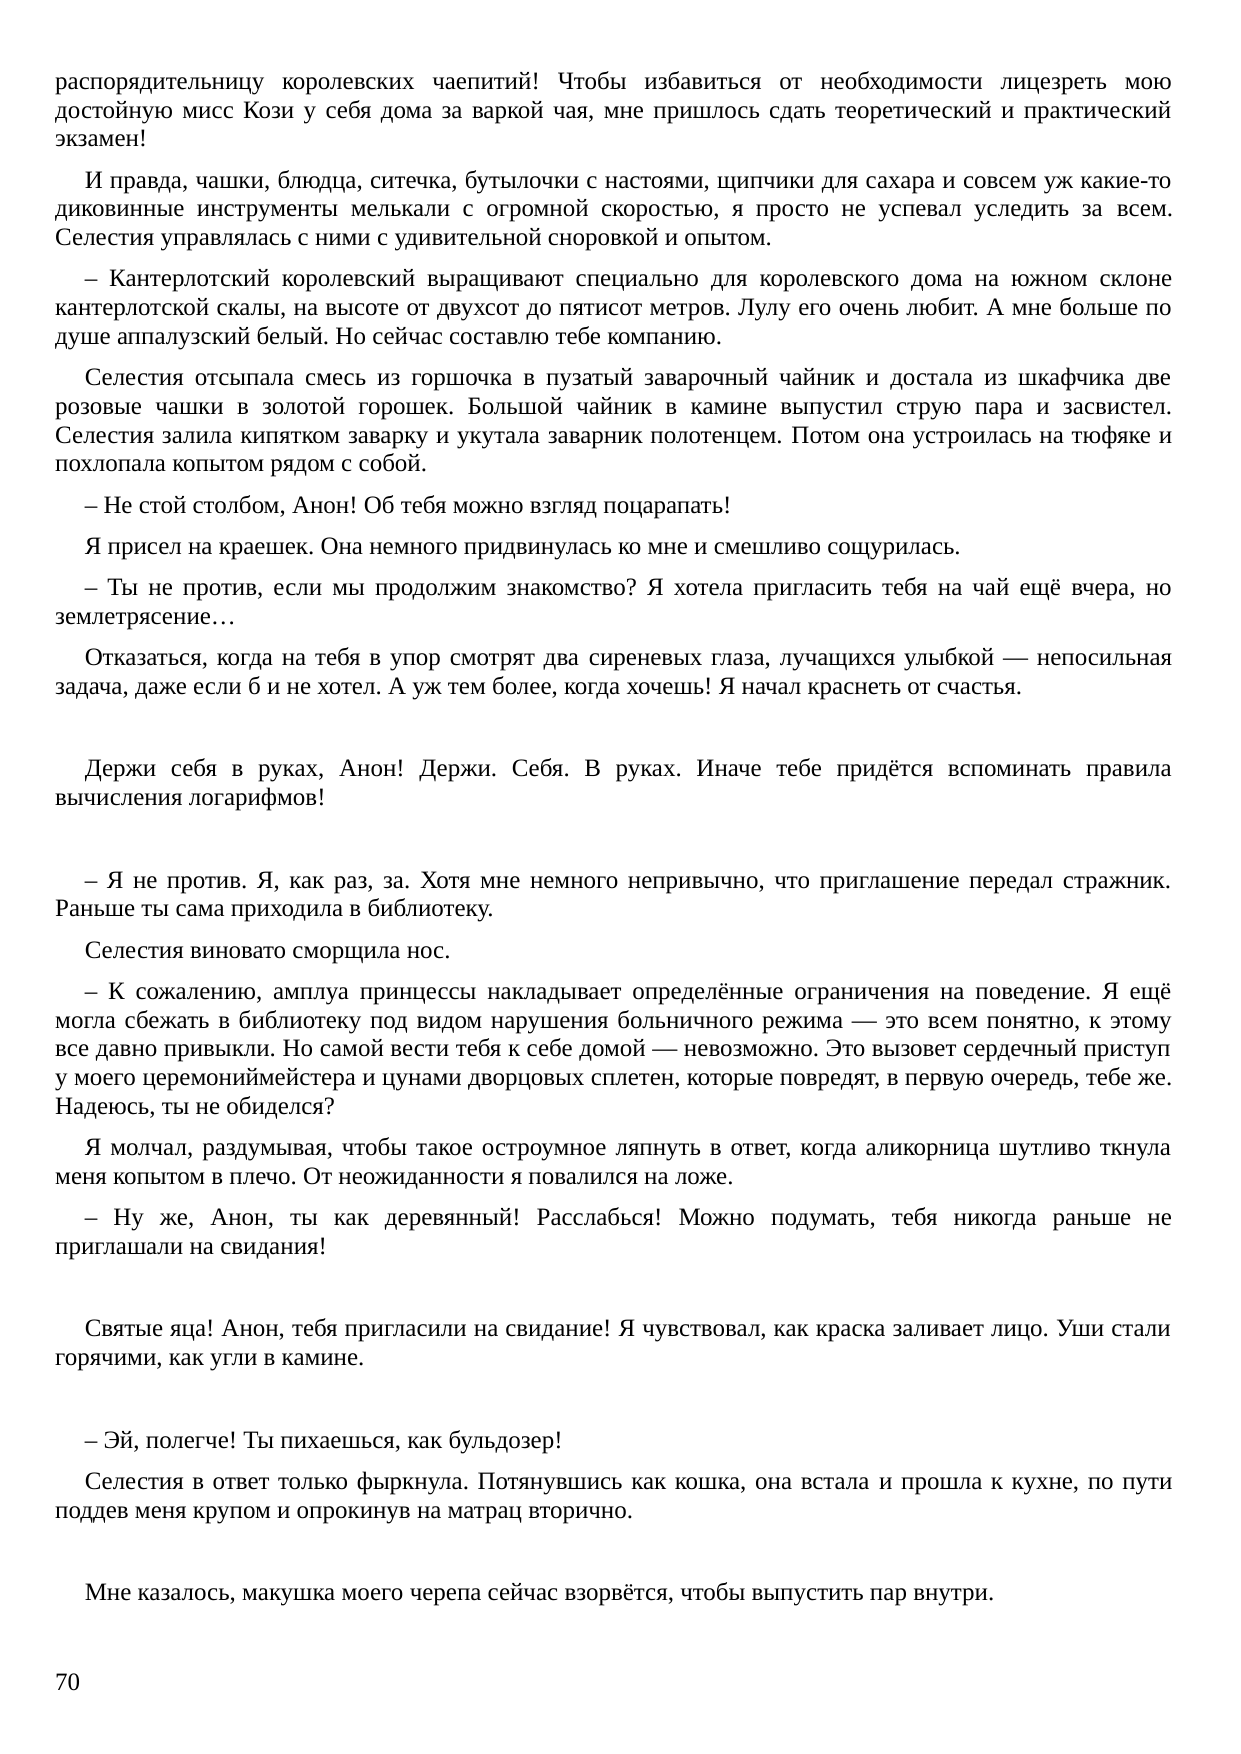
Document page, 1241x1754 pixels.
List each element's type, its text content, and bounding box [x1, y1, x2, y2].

text – Не стой столбом, Анон! Об тебя можно взгляд поцарапать! [55, 490, 1173, 518]
text – Я не против. Я, как раз, за. Хотя мне немного непривычно, что приглашение передал стражник. Раньше ты сама приходила в библиотеку. [55, 865, 1173, 922]
text – Кантерлотский королевский выращивают специально для королевского дома на южном склоне кантерлотской скалы, на высоте от двухсот до пятисот метров. Лулу его очень любит. А мне больше по душе аппалузский белый. Но сейчас составлю тебе компанию. [55, 263, 1173, 350]
text распорядительницу королевских чаепитий! Чтобы избавиться от необходимости лицезреть мою достойную мисс Кози у себя дома за варкой чая, мне пришлось сдать теоретический и практический экзамен! [55, 66, 1173, 152]
text Селестия в ответ только фыркнула. Потянувшись как кошка, она встала и прошла к кухне, по пути поддев меня крупом и опрокинув на матрац вторично. [55, 1466, 1173, 1523]
text И правда, чашки, блюдца, ситечка, бутылочки с настоями, щипчики для сахара и совсем уж какие-то диковинные инструменты мелькали с огромной скоростью, я просто не успевал уследить за всем. Селестия управлялась с ними с удивительной сноровкой и опытом. [55, 165, 1173, 251]
text Мне казалось, макушка моего черепа сейчас взорвётся, чтобы выпустить пар внутри. [55, 1577, 1173, 1606]
text Отказаться, когда на тебя в упор смотрят два сиреневых глаза, лучащихся улыбкой — непосильная задача, даже если б и не хотел. А уж тем более, когда хочешь! Я начал краснеть от счастья. [55, 642, 1173, 700]
text Я присел на краешек. Она немного придвинулась ко мне и смешливо сощурилась. [55, 531, 1173, 560]
text Я молчал, раздумывая, чтобы такое остроумное ляпнуть в ответ, когда аликорница шутливо ткнула меня копытом в плечо. От неожиданности я повалился на ложе. [55, 1132, 1173, 1190]
text – Эй, полегче! Ты пихаешься, как бульдозер! [55, 1425, 1173, 1453]
text – Ты не против, если мы продолжим знакомство? Я хотела пригласить тебя на чай ещё вчера, но землетрясение… [55, 572, 1173, 630]
text Держи себя в руках, Анон! Держи. Себя. В руках. Иначе тебе придётся вспоминать правила вычисления логарифмов! [55, 753, 1173, 811]
text – Ну же, Анон, ты как деревянный! Расслабься! Можно подумать, тебя никогда раньше не приглашали на свидания! [55, 1202, 1173, 1260]
text – К сожалению, амплуа принцессы накладывает определённые ограничения на поведение. Я ещё могла сбежать в библиотеку под видом нарушения больничного режима — это всем понятно, к этому все давно привыкли. Но самой вести тебя к себе домой — невозможно. Это вызовет сердечный приступ у моего церемониймейстера и цунами дворцовых сплетен, которые повредят, в первую очередь, тебе же. Надеюсь, ты не обиделся? [55, 976, 1173, 1120]
text Святые яца! Анон, тебя пригласили на свидание! Я чувствовал, как краска заливает лицо. Уши стали горячими, как угли в камине. [55, 1313, 1173, 1371]
text Селестия виновато сморщила нос. [55, 935, 1173, 963]
text Селестия отсыпала смесь из горшочка в пузатый заварочный чайник и достала из шкафчика две розовые чашки в золотой горошек. Большой чайник в камине выпустил струю пара и засвистел. Селестия залила кипятком заварку и укутала заварник полотенцем. Потом она устроилась на тюфяке и похлопала копытом рядом с собой. [55, 362, 1173, 477]
